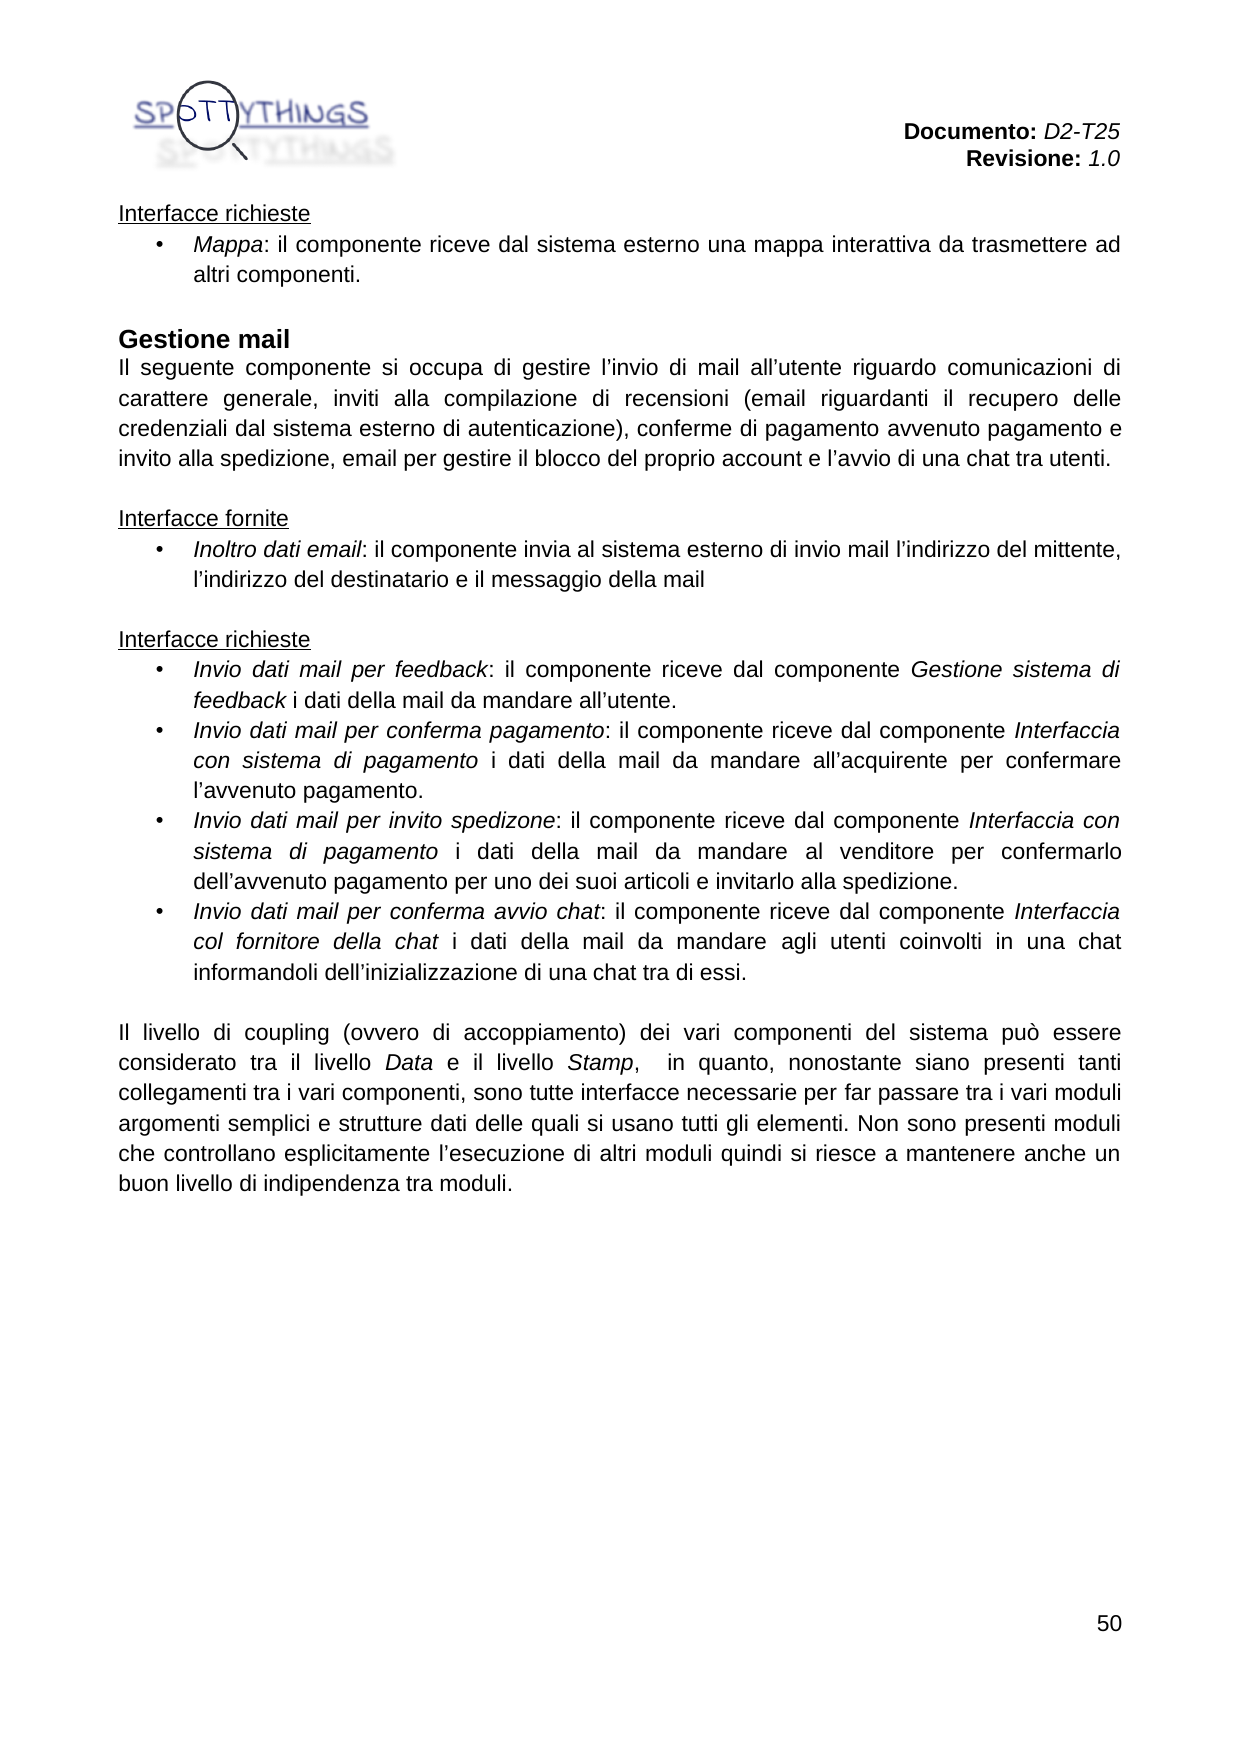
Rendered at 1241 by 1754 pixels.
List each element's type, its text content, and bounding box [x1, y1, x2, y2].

list Invio dati mail per invito spedizone: il componente riceve dal componente Interfaccia con sistema di pagamento i dati della mail da mandare al venditore per confermarlo dell’avvenuto pagamento per uno dei suoi articoli e invitarlo alla spedizione. [156, 807, 1122, 894]
list Invio dati mail per feedback: il componente riceve dal componente Gestione sistema di feedback i dati della mail da mandare all’utente. [156, 656, 1122, 713]
picture [123, 73, 399, 187]
text Il seguente componente si occupa di gestire l’invio di mail all’utente riguardo comunicazioni di carattere generale, inviti alla compilazione di recensioni (email riguardanti il recupero delle credenziali dal sistema esterno di autenticazione), conferme di pagamento avvenuto pagamento e invito alla spedizione, email per gestire il blocco del proprio account e l’avvio di una chat tra utenti. [118, 354, 1122, 471]
text Interfacce fornite [118, 505, 1122, 532]
subtitle Gestione mail [118, 324, 1122, 354]
text Il livello di coupling (ovvero di accoppiamento) dei vari componenti del sistema può essere considerato tra il livello Data e il livello Stamp, in quanto, nonostante siano presenti tanti collegamenti tra i vari componenti, sono tutte interfacce necessarie per far passare tra i vari moduli argomenti semplici e strutture dati delle quali si usano tutti gli elementi. Non sono presenti moduli che controllano esplicitamente l’esecuzione di altri moduli quindi si riesce a mantenere anche un buon livello di indipendenza tra moduli. [118, 1019, 1122, 1196]
list Invio dati mail per conferma pagamento: il componente riceve dal componente Interfaccia con sistema di pagamento i dati della mail da mandare all’acquirente per confermare l’avvenuto pagamento. [156, 717, 1122, 803]
text Interfacce richieste [118, 200, 1122, 227]
list Mappa: il componente riceve dal sistema esterno una mappa interattiva da trasmettere ad altri componenti. [156, 231, 1122, 287]
text Interfacce richieste [118, 626, 1122, 652]
list Inoltro dati email: il componente invia al sistema esterno di invio mail l’indirizzo del mittente, l’indirizzo del destinatario e il messaggio della mail [156, 536, 1122, 592]
list Invio dati mail per conferma avvio chat: il componente riceve dal componente Interfaccia col fornitore della chat i dati della mail da mandare agli utenti coinvolti in una chat informandoli dell’inizializzazione di una chat tra di essi. [156, 898, 1122, 985]
